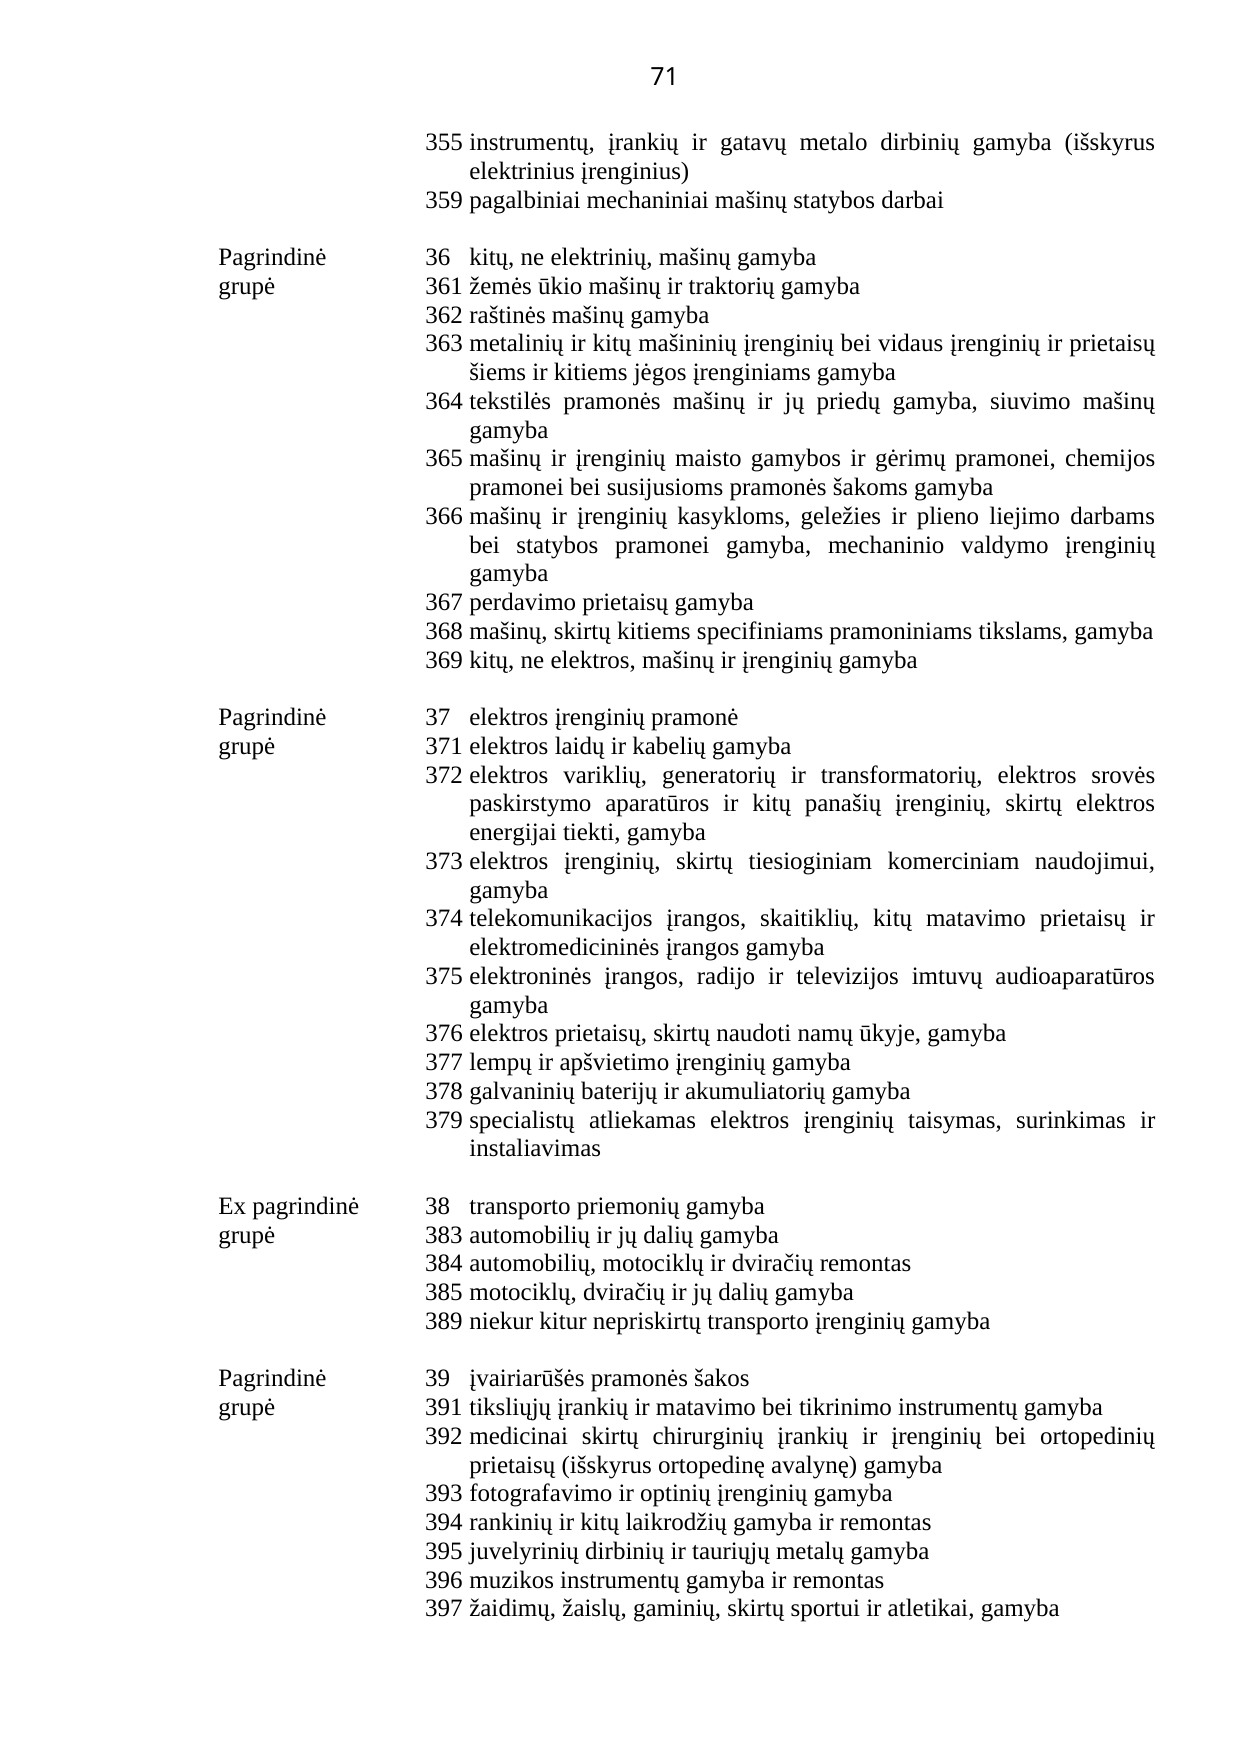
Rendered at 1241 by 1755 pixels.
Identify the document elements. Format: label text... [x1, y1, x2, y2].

table_cell 37 elektros įrenginių pramonė 371 elektros laidų ir kabelių gamyba 372 elektros variklių, generatorių ir transformatorių, elektros srovės paskirstymo aparatūros ir kitų panašių įrenginių, skirtų elektros energijai tiekti, gamyba 373 elektros įrenginių, skirtų tiesioginiam komerciniam naudojimui, gamyba 374 telekomunikacijos įrangos, skaitiklių, kitų matavimo prietaisų ir elektromedicininės įrangos gamyba 375 elektroninės įrangos, radijo ir televizijos imtuvų audioaparatūros gamyba 376 elektros prietaisų, skirtų naudoti namų ūkyje, gamyba 377 lempų ir apšvietimo įrenginių gamyba 378 galvaninių baterijų ir akumuliatorių gamyba 379 specialistų atliekamas elektros įrenginių taisymas, surinkimas ir instaliavimas [395, 702, 1178, 1191]
table_cell 39 įvairiarūšės pramonės šakos 391 tiksliųjų įrankių ir matavimo bei tikrinimo instrumentų gamyba 392 medicinai skirtų chirurginių įrankių ir įrenginių bei ortopedinių prietaisų (išskyrus ortopedinę avalynę) gamyba 393 fotografavimo ir optinių įrenginių gamyba 394 rankinių ir kitų laikrodžių gamyba ir remontas 395 juvelyrinių dirbinių ir tauriųjų metalų gamyba 396 muzikos instrumentų gamyba ir remontas 397 žaidimų, žaislų, gaminių, skirtų sportui ir atletikai, gamyba [395, 1364, 1178, 1622]
table_cell 355 instrumentų, įrankių ir gatavų metalo dirbinių gamyba (išskyrus elektrinius įrenginius) 359 pagalbiniai mechaniniai mašinų statybos darbai [395, 127, 1178, 242]
table_cell Pagrindinė grupė [177, 1364, 395, 1622]
table_cell Pagrindinė grupė [177, 242, 395, 702]
table_cell Pagrindinė grupė [177, 702, 395, 1191]
table_cell 38 transporto priemonių gamyba 383 automobilių ir jų dalių gamyba 384 automobilių, motociklų ir dviračių remontas 385 motociklų, dviračių ir jų dalių gamyba 389 niekur kitur nepriskirtų transporto įrenginių gamyba [395, 1191, 1178, 1363]
table_cell Ex pagrindinė grupė [177, 1191, 395, 1363]
table_cell 36 kitų, ne elektrinių, mašinų gamyba 361 žemės ūkio mašinų ir traktorių gamyba 362 raštinės mašinų gamyba 363 metalinių ir kitų mašininių įrenginių bei vidaus įrenginių ir prietaisų šiems ir kitiems jėgos įrenginiams gamyba 364 tekstilės pramonės mašinų ir jų priedų gamyba, siuvimo mašinų gamyba 365 mašinų ir įrenginių maisto gamybos ir gėrimų pramonei, chemijos pramonei bei susijusioms pramonės šakoms gamyba 366 mašinų ir įrenginių kasykloms, geležies ir plieno liejimo darbams bei statybos pramonei gamyba, mechaninio valdymo įrenginių gamyba 367 perdavimo prietaisų gamyba 368 mašinų, skirtų kitiems specifiniams pramoniniams tikslams, gamyba 369 kitų, ne elektros, mašinų ir įrenginių gamyba [395, 242, 1178, 702]
table_cell [177, 127, 395, 242]
